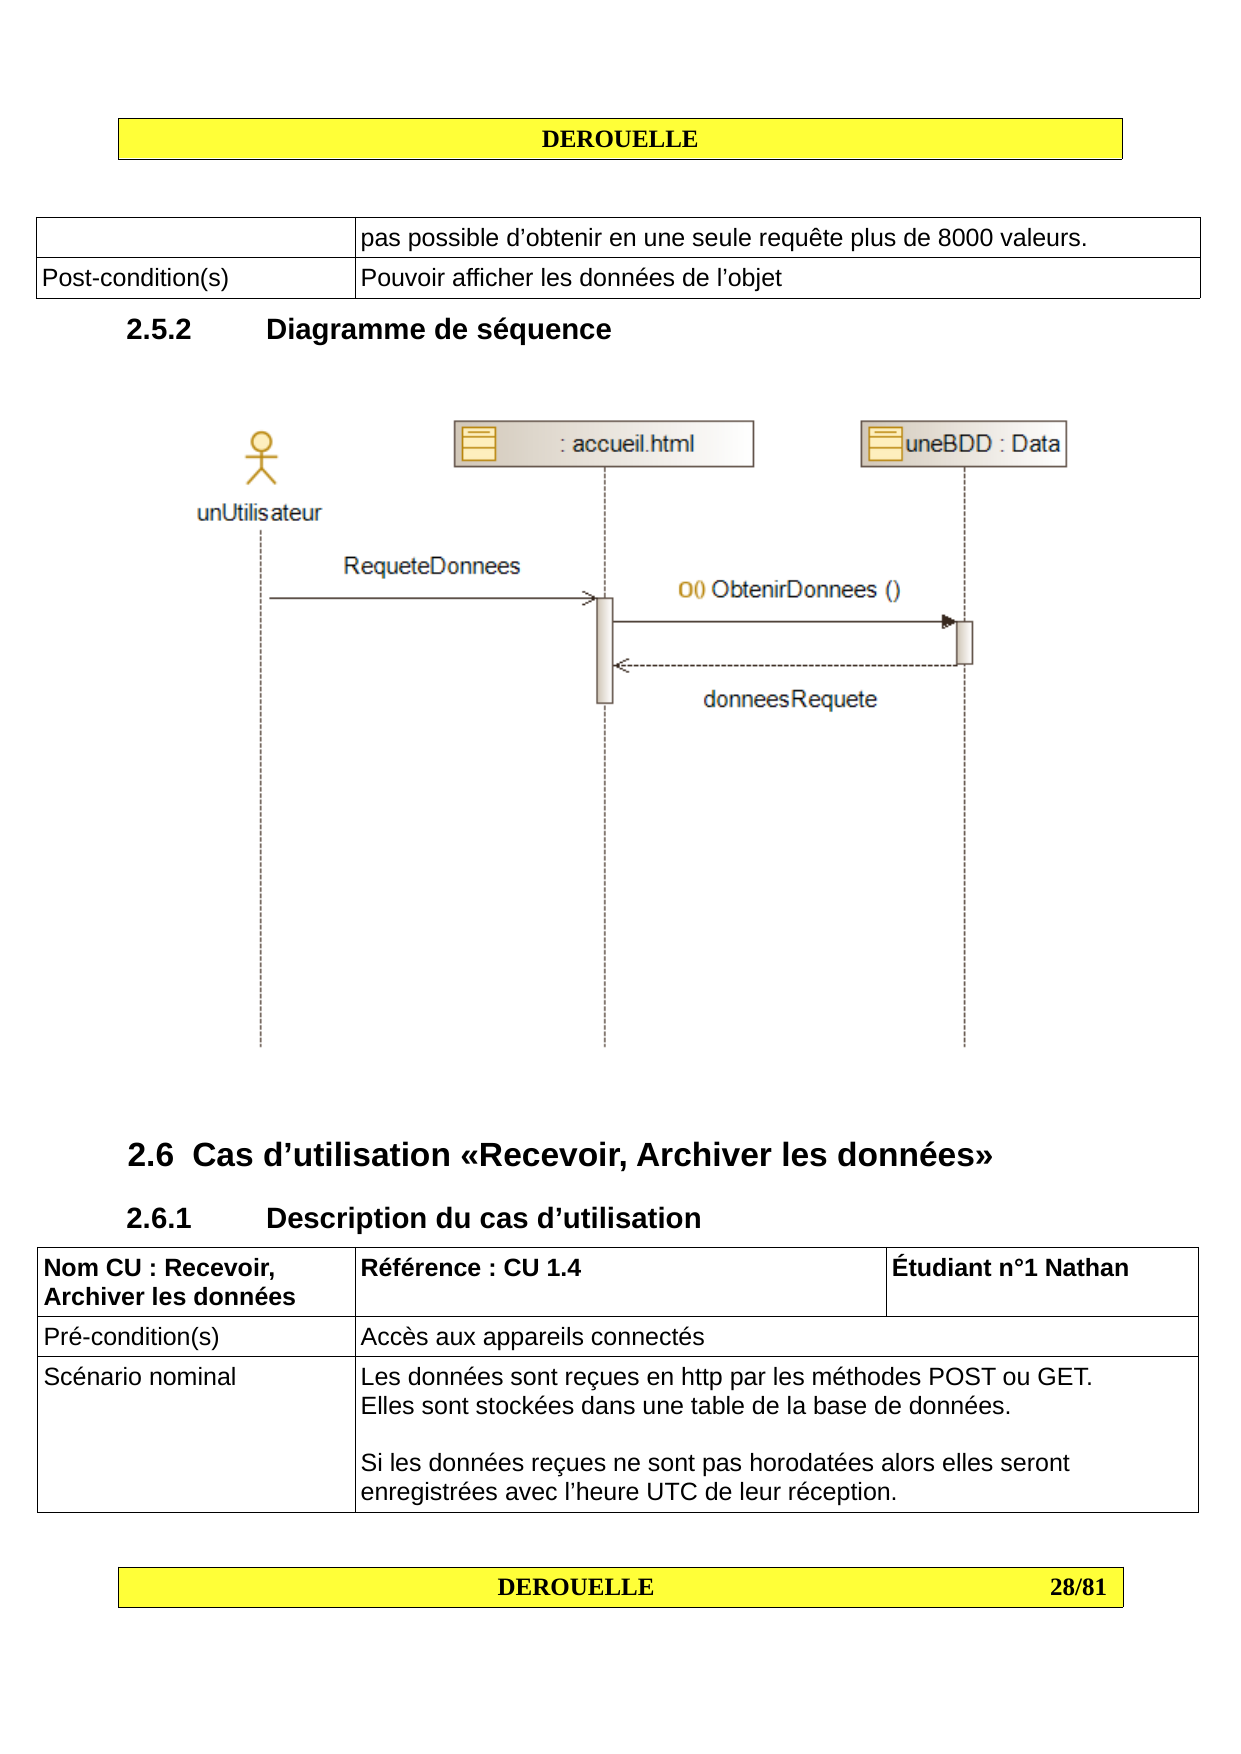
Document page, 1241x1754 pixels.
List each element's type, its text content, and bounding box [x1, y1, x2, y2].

picture [157, 406, 1083, 1063]
table_cell pas possible d’obtenir en une seule requête plus de 8000 valeurs. [356, 218, 1200, 257]
table_header Nom CU : Recevoir, Archiver les données [38, 1248, 355, 1316]
table_cell Pré-condition(s) [38, 1317, 355, 1356]
table_cell Accès aux appareils connectés [356, 1317, 1198, 1356]
table_cell Les données sont reçues en http par les méthodes POST ou GET. Elles sont stockées dans une table de la base de données. Si les données reçues ne sont pas horodatées alors elles seront enregistrées avec l’heure UTC de leur réception. [356, 1357, 1198, 1512]
table_header Étudiant n°1 Nathan [887, 1248, 1198, 1316]
subtitle Description du cas d’utilisation [118, 1201, 1122, 1234]
table_cell Post-condition(s) [37, 258, 355, 297]
table_cell Pouvoir afficher les données de l’objet [356, 258, 1200, 297]
table_header Référence : CU 1.4 [356, 1248, 886, 1316]
table_cell Scénario nominal [38, 1357, 355, 1512]
table_cell [37, 218, 355, 257]
subtitle Diagramme de séquence [118, 312, 1122, 346]
subtitle Cas d’utilisation «Recevoir, Archiver les données» [118, 1135, 1122, 1173]
